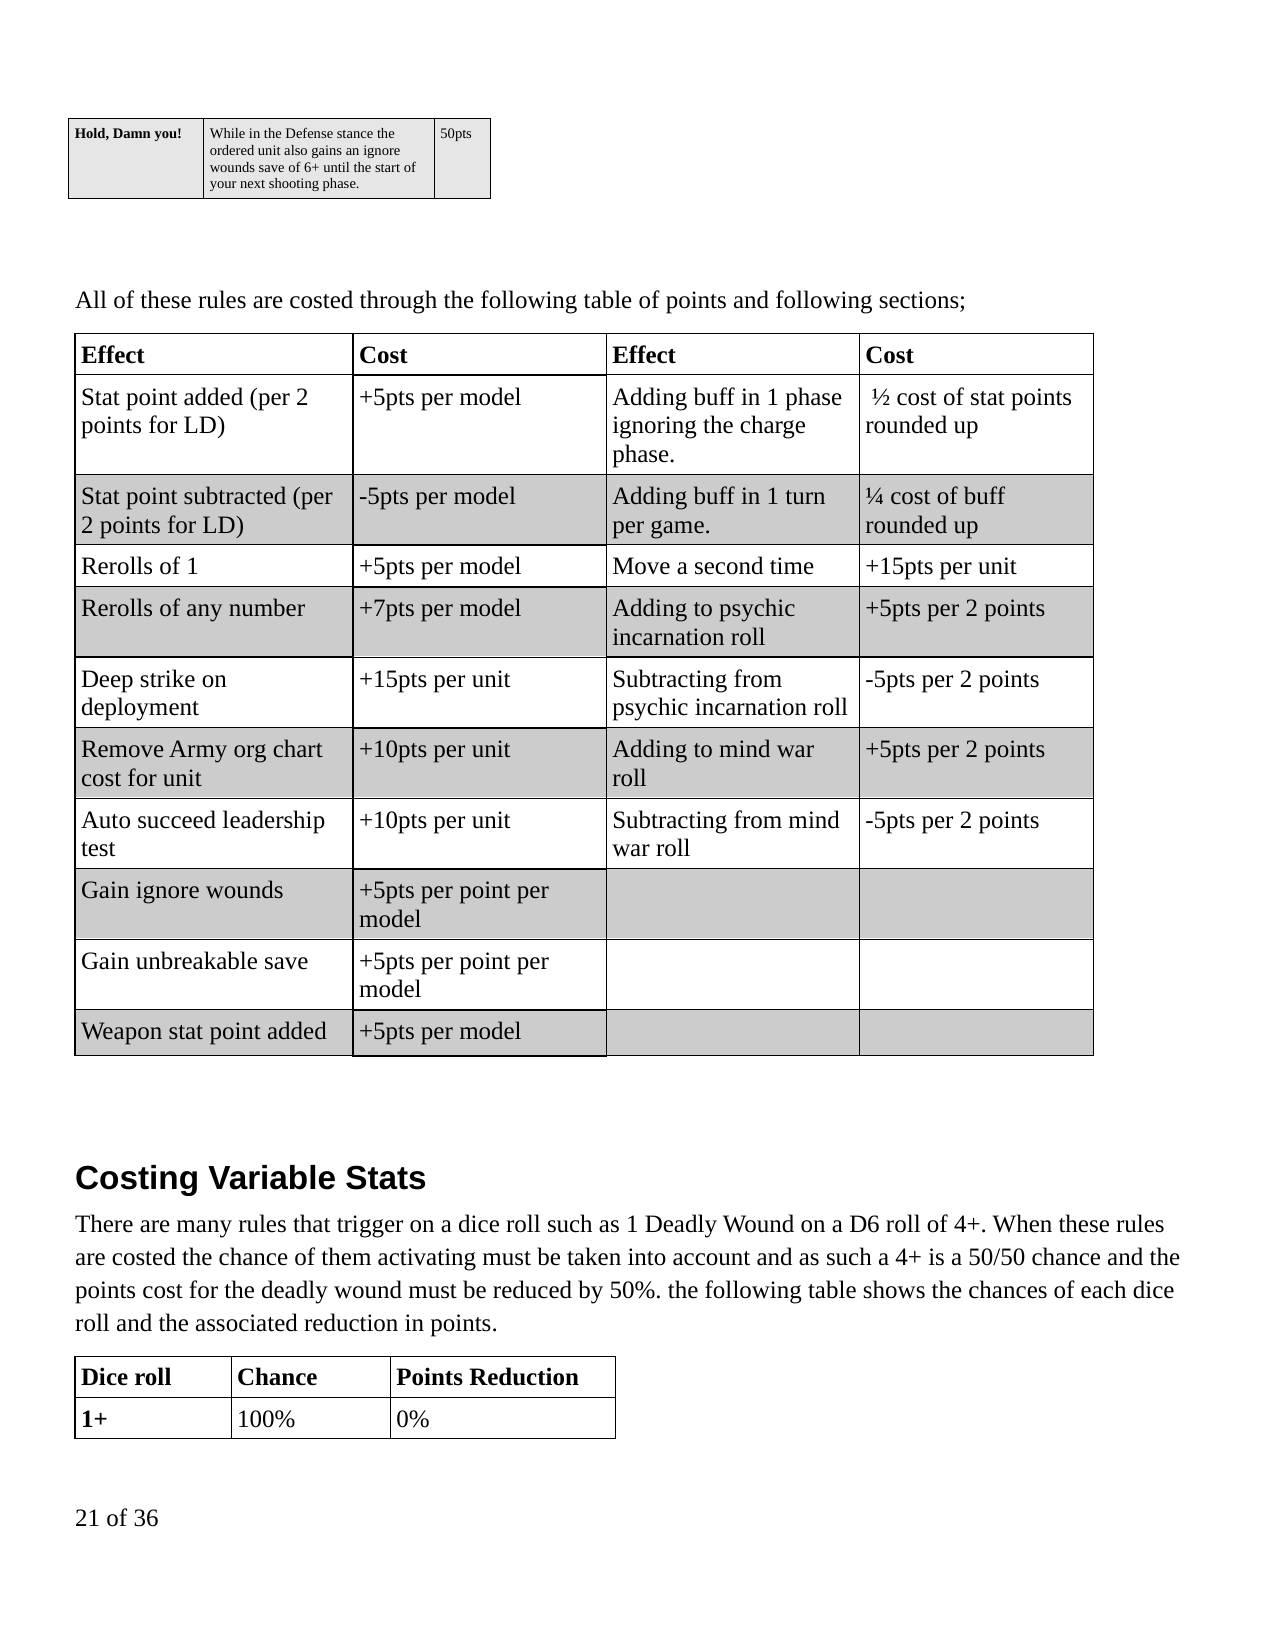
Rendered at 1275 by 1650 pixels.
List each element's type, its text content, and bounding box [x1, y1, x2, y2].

table_cell 50pts [435, 119, 490, 198]
table_cell Deep strike on deployment [76, 658, 352, 727]
table_header Cost [860, 334, 1093, 374]
table_cell Subtracting from mind war roll [607, 799, 859, 868]
table_cell 0% [391, 1398, 615, 1438]
table_cell Adding buff in 1 turn per game. [607, 475, 859, 544]
table_cell 100% [232, 1398, 390, 1438]
table_header Effect [76, 334, 352, 374]
table_cell -5pts per model [354, 475, 606, 544]
text There are many rules that trigger on a dice roll such as 1 Deadly Wound on a D6 roll of 4+. When these rules are costed the chance of them activating must be taken into account and as such a 4+ is a 50/50 chance and the points cost for the deadly wound must be reduced by 50%. the following table shows the chances of each dice roll and the associated reduction in points. [75, 1209, 1200, 1337]
table_cell Adding to mind war roll [607, 728, 859, 797]
table_cell ¼ cost of buff rounded up [860, 475, 1093, 544]
table_cell -5pts per 2 points [860, 658, 1093, 727]
table_header Chance [232, 1357, 390, 1397]
table_cell Auto succeed leadership test [76, 799, 352, 868]
table_cell Hold, Damn you! [69, 119, 203, 198]
table_cell +5pts per 2 points [860, 587, 1093, 656]
table_cell +5pts per point per model [354, 870, 606, 938]
table_cell Move a second time [607, 545, 859, 586]
table_header Cost [354, 334, 606, 374]
table_cell [607, 940, 859, 1009]
table_cell +5pts per point per model [354, 940, 606, 1009]
table_cell ½ cost of stat points rounded up [860, 375, 1093, 474]
table_cell -5pts per 2 points [860, 799, 1093, 868]
table_cell +5pts per model [354, 376, 606, 474]
table_cell Subtracting from psychic incarnation roll [607, 658, 859, 727]
table_cell [860, 1010, 1093, 1055]
table_cell Rerolls of any number [76, 587, 352, 656]
table_cell Gain unbreakable save [76, 940, 352, 1009]
table_cell Stat point subtracted (per 2 points for LD) [76, 475, 352, 544]
table_cell +5pts per model [354, 546, 606, 586]
table_cell 1+ [76, 1398, 231, 1438]
table_cell Adding buff in 1 phase ignoring the charge phase. [607, 375, 859, 474]
table_cell Rerolls of 1 [76, 545, 352, 586]
table_header Effect [607, 334, 859, 374]
table_cell +15pts per unit [860, 545, 1093, 586]
table_header Points Reduction [391, 1357, 615, 1397]
table_cell +7pts per model [354, 588, 606, 656]
table_cell [860, 869, 1093, 938]
subtitle Costing Variable Stats [75, 1158, 1200, 1197]
table_cell +15pts per unit [354, 658, 606, 727]
table_cell [607, 869, 859, 938]
table_cell +5pts per 2 points [860, 728, 1093, 797]
table_cell Adding to psychic incarnation roll [607, 587, 859, 656]
table_cell +5pts per model [354, 1011, 606, 1055]
table_cell [607, 1010, 859, 1055]
table_cell +10pts per unit [354, 799, 606, 868]
table_cell Weapon stat point added [76, 1010, 352, 1055]
table_header Dice roll [76, 1357, 231, 1397]
table_cell Stat point added (per 2 points for LD) [76, 375, 352, 474]
text All of these rules are costed through the following table of points and following sections; [75, 285, 1200, 314]
table_cell +10pts per unit [354, 729, 606, 797]
table_cell Gain ignore wounds [76, 869, 352, 938]
table_cell Remove Army org chart cost for unit [76, 728, 352, 797]
table_cell While in the Defense stance the ordered unit also gains an ignore wounds save of 6+ until the start of your next shooting phase. [204, 119, 434, 198]
table_cell [860, 940, 1093, 1009]
